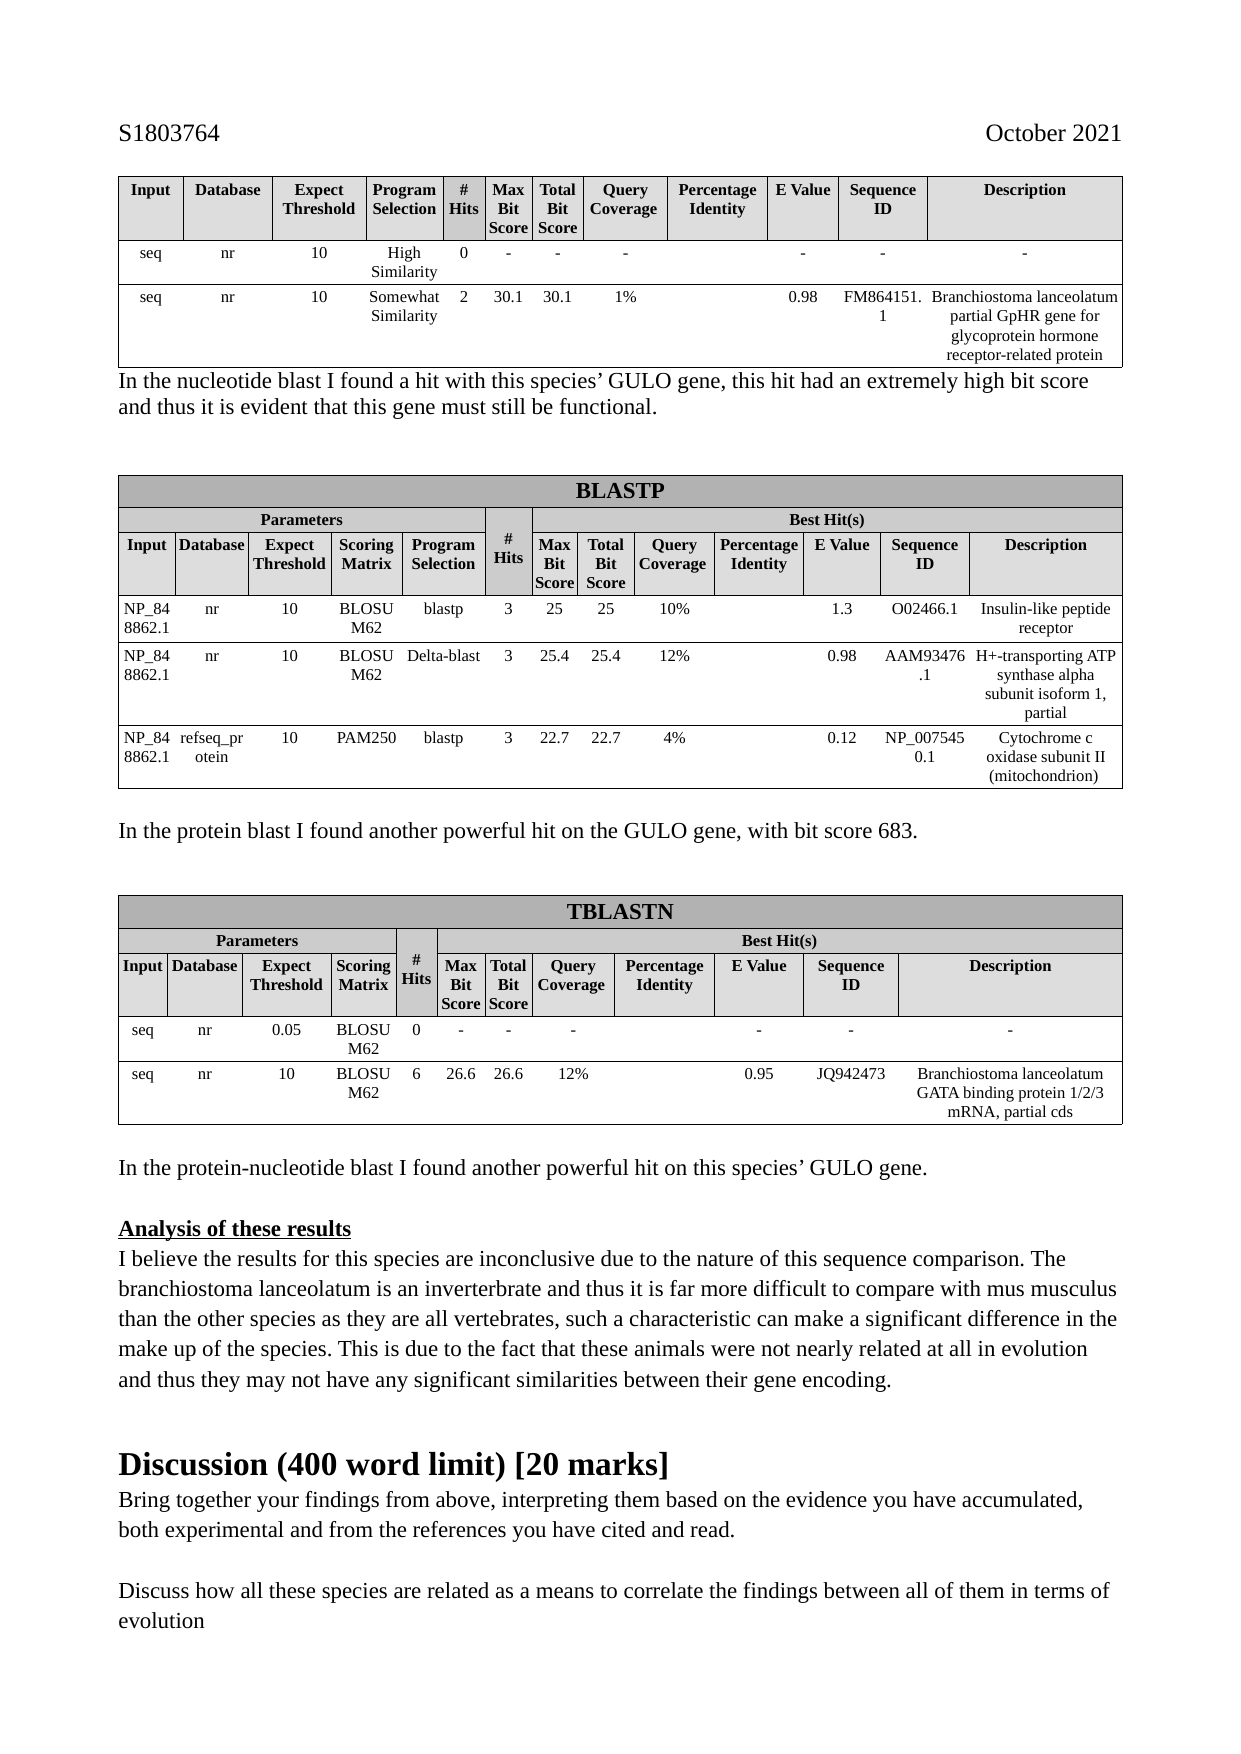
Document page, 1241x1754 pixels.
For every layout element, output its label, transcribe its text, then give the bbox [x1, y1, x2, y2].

table_cell [714, 643, 803, 725]
table_cell - [583, 241, 667, 284]
table_cell [714, 596, 803, 642]
table_cell H+-transporting ATP synthase alpha subunit isoform 1, partial [969, 643, 1122, 725]
table_cell 3 [485, 643, 532, 725]
table_cell Description [899, 954, 1122, 1016]
table_cell # Hits [444, 177, 485, 240]
table_header TBLASTN [119, 896, 1122, 928]
table_cell 25.4 [577, 643, 634, 725]
table_header BLASTP [119, 476, 1122, 507]
table_cell nr [183, 285, 272, 367]
table_cell 0 [396, 1017, 437, 1061]
table_cell seq [119, 1062, 167, 1124]
table_cell - [437, 1017, 485, 1061]
table_cell 26.6 [485, 1062, 532, 1124]
table_cell [668, 241, 767, 284]
table_cell blastp [402, 596, 485, 642]
table_cell Database [176, 533, 248, 595]
table_cell Sequence ID [804, 954, 898, 1016]
table_cell 10% [634, 596, 714, 642]
table_cell refseq_protein [175, 726, 248, 788]
table_cell Expect Threshold [249, 533, 331, 595]
table_cell 0.95 [714, 1062, 803, 1124]
table_cell Program Selection [403, 533, 485, 595]
text Discussion (400 word limit) [20 marks] Bring together your findings from above, interpreting them based on the evidence you have accumulated, both experimental and from the references you have cited and read. Discuss how all these species are related as a means to correlate the findings between all of them in terms of evolution [118, 1444, 1122, 1633]
table_cell - [532, 1017, 614, 1061]
table_cell Max Bit Score [438, 954, 485, 1016]
table_cell 10 [242, 1062, 331, 1124]
table_cell 0 [443, 241, 485, 284]
table_cell nr [167, 1017, 242, 1061]
table_cell Scoring Matrix [332, 533, 402, 595]
table_cell nr [167, 1062, 242, 1124]
table_cell Best Hit(s) [533, 508, 1122, 532]
table_cell Program Selection [367, 177, 443, 240]
text In the protein blast I found another powerful hit on the GULO gene, with bit score 683. [118, 817, 1122, 877]
table_cell Delta-blast [402, 643, 485, 725]
table_cell Query Coverage [635, 533, 714, 595]
table_cell Parameters [119, 508, 485, 532]
table_cell 22.7 [577, 726, 634, 788]
table_cell JQ942473 [804, 1062, 898, 1124]
table_cell Insulin-like peptide receptor [969, 596, 1122, 642]
table_cell Branchiostoma lanceolatum partial GpHR gene for glycoprotein hormone receptor-related protein [927, 285, 1122, 367]
table_cell 0.98 [804, 643, 880, 725]
table_cell Input [119, 533, 175, 595]
table_cell seq [119, 285, 183, 367]
table_cell 10 [248, 596, 331, 642]
table_cell NP_848862.1 [119, 643, 175, 725]
table_cell 10 [272, 241, 366, 284]
text In the nucleotide blast I found a hit with this species’ GULO gene, this hit had an extremely high bit score and thus it is evident that this gene must still be functional. [118, 368, 1122, 474]
table_cell [615, 1062, 714, 1124]
table_cell Total Bit Score [486, 954, 532, 1016]
table_cell - [804, 1017, 898, 1061]
table_cell nr [175, 643, 248, 725]
table_cell 25 [577, 596, 634, 642]
table_cell 4% [634, 726, 714, 788]
table_cell - [767, 241, 838, 284]
table_cell blastp [402, 726, 485, 788]
table_cell 1% [583, 285, 667, 367]
table_cell 12% [532, 1062, 614, 1124]
table_cell Percentage Identity [715, 533, 803, 595]
table_cell NP_0075450.1 [880, 726, 969, 788]
table_cell - [838, 241, 927, 284]
table_cell nr [175, 596, 248, 642]
table_cell - [485, 241, 532, 284]
table_cell Sequence ID [839, 177, 927, 240]
table_cell 3 [485, 596, 532, 642]
table_cell # Hits [397, 929, 437, 1016]
table_cell E Value [804, 533, 880, 595]
table_cell Max Bit Score [533, 533, 577, 595]
text In the protein-nucleotide blast I found another powerful hit on this species’ GULO gene. Analysis of these results I believe the results for this species are inconclusive due to the nature of this sequence comparison. The branchiostoma lanceolatum is an inverterbrate and thus it is far more difficult to compare with mus musculus than the other species as they are all vertebrates, such a characteristic can make a significant difference in the make up of the species. This is due to the fact that these animals were not nearly related at all in evolution and thus they may not have any significant similarities between their gene encoding. [118, 1125, 1122, 1425]
table_cell Description [970, 533, 1122, 595]
table_cell Branchiostoma lanceolatum GATA binding protein 1/2/3 mRNA, partial cds [898, 1062, 1122, 1124]
table_cell 26.6 [437, 1062, 485, 1124]
table_cell Parameters [119, 929, 396, 953]
table_cell E Value [715, 954, 803, 1016]
table_cell # Hits [486, 508, 532, 595]
table_cell Best Hit(s) [438, 929, 1122, 953]
table_cell Percentage Identity [668, 177, 767, 240]
table_cell Percentage Identity [615, 954, 714, 1016]
table_cell Sequence ID [881, 533, 969, 595]
table_cell Database [184, 177, 272, 240]
table_cell Expect Threshold [243, 954, 331, 1016]
table_cell NP_848862.1 [119, 726, 175, 788]
table_cell 12% [634, 643, 714, 725]
table_cell - [485, 1017, 532, 1061]
table_cell 10 [272, 285, 366, 367]
table_cell 0.12 [804, 726, 880, 788]
table_cell Scoring Matrix [332, 954, 396, 1016]
table_cell 30.1 [532, 285, 583, 367]
table_cell [668, 285, 767, 367]
table_cell Cytochrome c oxidase subunit II (mitochondrion) [969, 726, 1122, 788]
table_cell 0.98 [767, 285, 838, 367]
table_cell Database [168, 954, 242, 1016]
table_cell Total Bit Score [578, 533, 634, 595]
table_cell 25 [532, 596, 577, 642]
table_cell [714, 726, 803, 788]
table_cell 10 [248, 726, 331, 788]
table_cell - [927, 241, 1122, 284]
table_cell - [532, 241, 583, 284]
table_cell 30.1 [485, 285, 532, 367]
table_cell BLOSUM62 [331, 1062, 396, 1124]
table_cell seq [119, 1017, 167, 1061]
table_cell Input [119, 954, 167, 1016]
table_cell E Value [768, 177, 838, 240]
table_cell - [714, 1017, 803, 1061]
table_cell 6 [396, 1062, 437, 1124]
table_cell seq [119, 241, 183, 284]
table_cell PAM250 [331, 726, 402, 788]
table_cell Max Bit Score [486, 177, 532, 240]
table_cell Input [119, 177, 183, 240]
table_cell Query Coverage [584, 177, 667, 240]
table_cell - [898, 1017, 1122, 1061]
table_cell [615, 1017, 714, 1061]
table_cell 25.4 [532, 643, 577, 725]
table_cell Somewhat Similarity [366, 285, 443, 367]
table_cell 22.7 [532, 726, 577, 788]
table_cell 1.3 [804, 596, 880, 642]
table_cell Expect Threshold [273, 177, 366, 240]
table_cell Total Bit Score [533, 177, 583, 240]
table_cell 10 [248, 643, 331, 725]
table_cell Query Coverage [533, 954, 614, 1016]
table_cell NP_848862.1 [119, 596, 175, 642]
table_cell 3 [485, 726, 532, 788]
table_cell High Similarity [366, 241, 443, 284]
table_cell FM864151.1 [838, 285, 927, 367]
table_cell O02466.1 [880, 596, 969, 642]
table_cell nr [183, 241, 272, 284]
table_cell 2 [443, 285, 485, 367]
table_cell 0.05 [242, 1017, 331, 1061]
table_cell Description [928, 177, 1122, 240]
table_cell BLOSUM62 [331, 1017, 396, 1061]
table_cell BLOSUM62 [331, 596, 402, 642]
table_cell AAM93476.1 [880, 643, 969, 725]
table_cell BLOSUM62 [331, 643, 402, 725]
